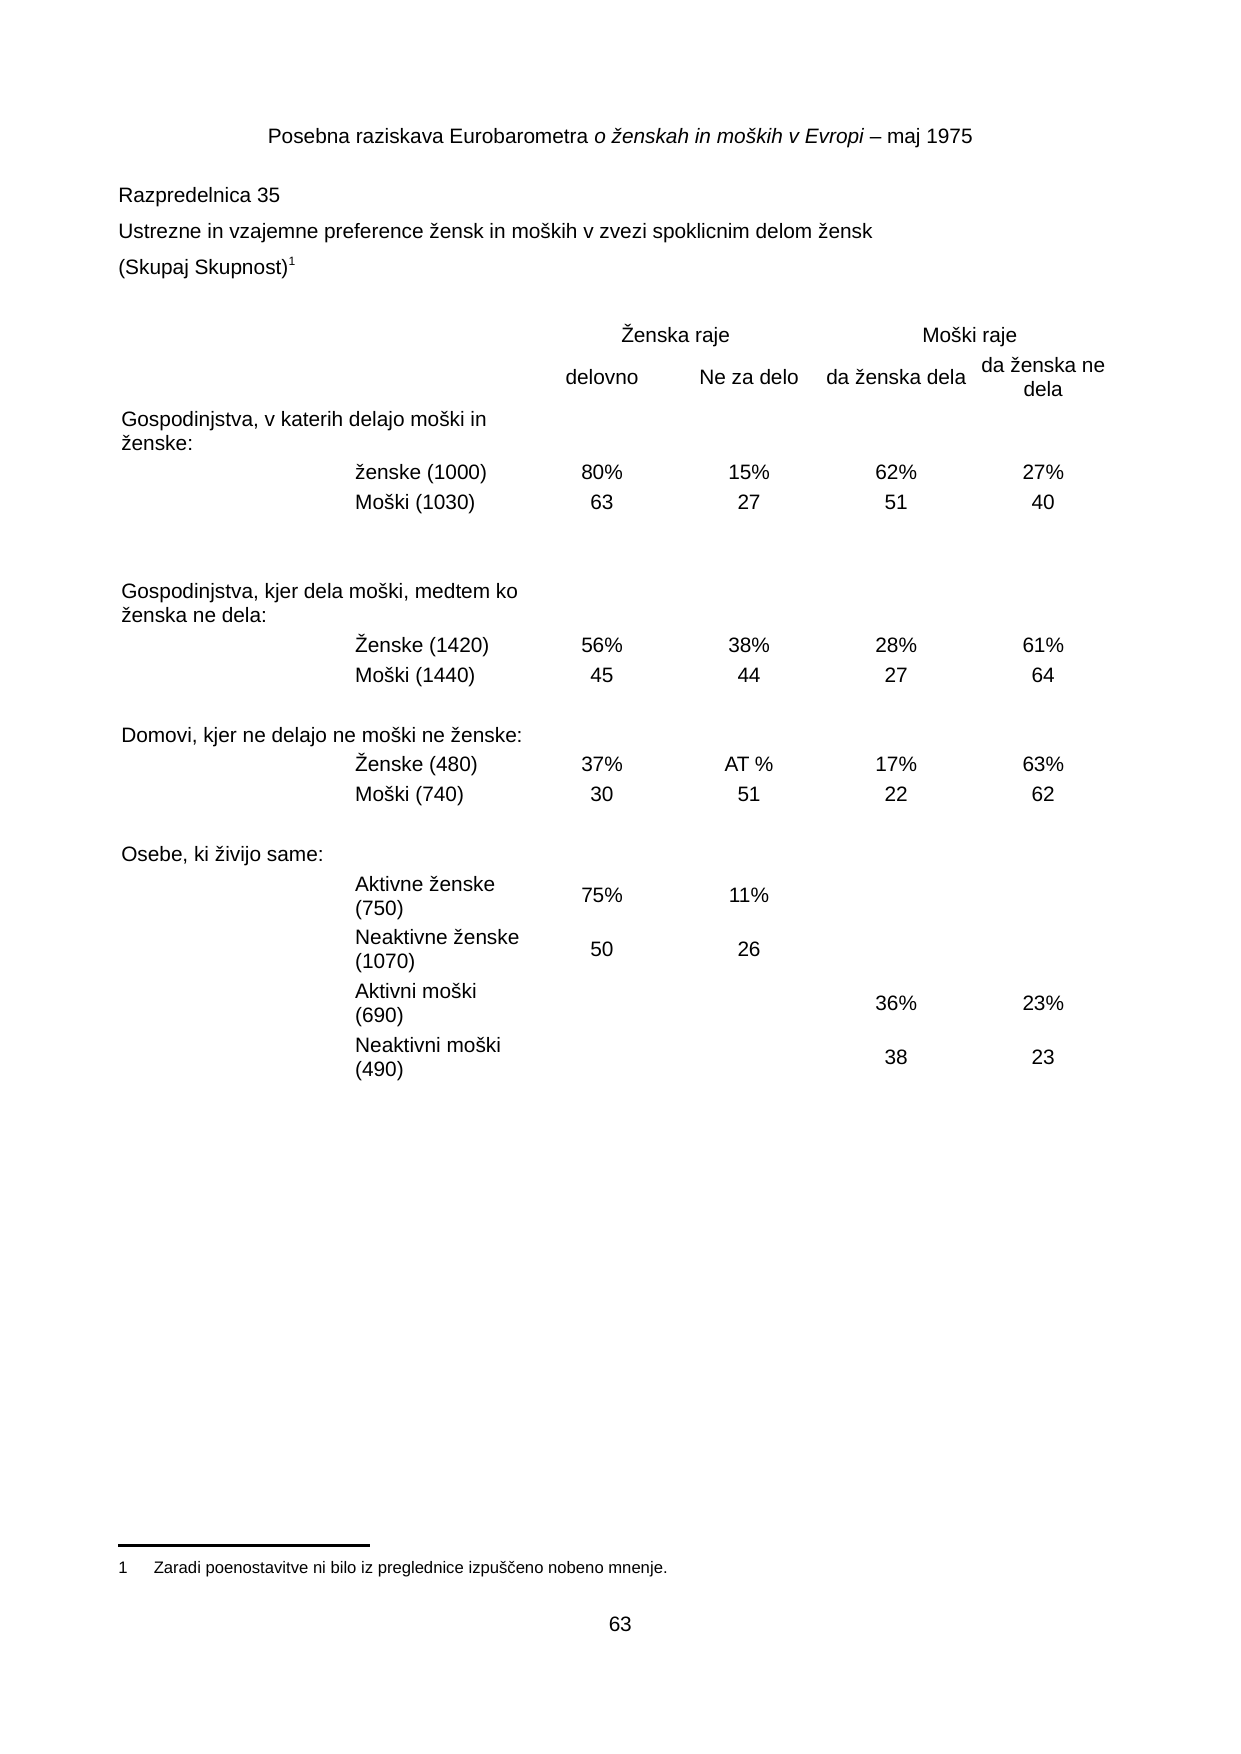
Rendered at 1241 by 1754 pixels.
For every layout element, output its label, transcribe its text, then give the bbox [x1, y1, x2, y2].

table_cell [118, 1030, 352, 1083]
table_cell da ženska ne dela [970, 350, 1117, 403]
table_cell [675, 976, 822, 1030]
table_cell [528, 720, 675, 749]
table_cell [823, 690, 969, 719]
table_cell [118, 487, 352, 517]
table_cell [970, 404, 1117, 457]
table_cell [528, 809, 675, 839]
table_cell [823, 720, 969, 749]
table_cell [675, 404, 822, 457]
table_cell 61% [970, 630, 1117, 660]
table_cell [823, 839, 969, 868]
table_cell 36% [823, 976, 969, 1030]
table_cell 38% [675, 630, 822, 660]
table_cell [675, 547, 822, 576]
table_cell [118, 660, 352, 690]
table_cell [675, 839, 822, 868]
table_cell Ženske (1420) [352, 630, 528, 660]
table_cell [352, 517, 528, 547]
table_cell delovno [528, 350, 675, 403]
table_cell [823, 517, 969, 547]
table_cell 27% [970, 457, 1117, 487]
table_cell [675, 576, 822, 630]
table_cell 50 [528, 922, 675, 976]
table_cell [823, 404, 969, 457]
table_cell 11% [675, 869, 822, 922]
table_cell [118, 869, 352, 922]
table_cell 22 [823, 779, 969, 809]
table_cell [970, 690, 1117, 719]
table_cell Gospodinjstva, kjer dela moški, medtem ko ženska ne dela: [118, 576, 528, 630]
table_cell [118, 517, 352, 547]
table_cell 23% [970, 976, 1117, 1030]
table_cell 62% [823, 457, 969, 487]
table_cell [118, 350, 352, 403]
table_cell [118, 690, 352, 719]
table_cell [675, 690, 822, 719]
table_cell Moški (740) [352, 779, 528, 809]
table_cell [528, 404, 675, 457]
table_cell [823, 869, 969, 922]
table_cell 23 [970, 1030, 1117, 1083]
table_cell [352, 547, 528, 576]
table_cell [118, 457, 352, 487]
table_cell [528, 576, 675, 630]
table_cell Moški (1030) [352, 487, 528, 517]
table_cell 28% [823, 630, 969, 660]
table_cell 27 [675, 487, 822, 517]
table_cell [528, 690, 675, 719]
table_cell 62 [970, 779, 1117, 809]
table_cell Gospodinjstva, v katerih delajo moški in ženske: [118, 404, 528, 457]
table_cell [118, 749, 352, 779]
table_cell 15% [675, 457, 822, 487]
table_cell 51 [675, 779, 822, 809]
table_cell 27 [823, 660, 969, 690]
table_cell [823, 809, 969, 839]
table_cell 37% [528, 749, 675, 779]
table_cell [528, 839, 675, 868]
table_cell [352, 350, 528, 403]
table_cell 38 [823, 1030, 969, 1083]
text Ustrezne in vzajemne preference žensk in moških v zvezi spoklicnim delom žensk [118, 219, 1122, 243]
text Zaradi poenostavitve ni bilo iz preglednice izpuščeno nobeno mnenje. [118, 1557, 1122, 1577]
table_cell AT % [675, 749, 822, 779]
table_cell [970, 922, 1117, 976]
table_cell 40 [970, 487, 1117, 517]
table_cell Aktivni moški (690) [352, 976, 528, 1030]
table_cell [675, 1030, 822, 1083]
table_cell [675, 720, 822, 749]
table_cell 64 [970, 660, 1117, 690]
table_cell Neaktivne ženske (1070) [352, 922, 528, 976]
table_cell 44 [675, 660, 822, 690]
table_cell [118, 779, 352, 809]
table_cell 80% [528, 457, 675, 487]
table_header Moški raje [823, 320, 1117, 350]
table_header [352, 320, 528, 350]
table_cell [118, 976, 352, 1030]
table_cell [118, 809, 352, 839]
table_cell [970, 809, 1117, 839]
table_cell [970, 839, 1117, 868]
table_header [118, 320, 352, 350]
table_cell Domovi, kjer ne delajo ne moški ne ženske: [118, 720, 528, 749]
table_cell [528, 976, 675, 1030]
table_cell [528, 1030, 675, 1083]
table_cell [118, 922, 352, 976]
text (Skupaj Skupnost) [118, 254, 1122, 278]
table_cell [970, 576, 1117, 630]
table_cell 45 [528, 660, 675, 690]
table_cell [970, 720, 1117, 749]
table_cell Ženske (480) [352, 749, 528, 779]
table_cell [823, 922, 969, 976]
table_cell [823, 547, 969, 576]
table_cell [970, 869, 1117, 922]
table_cell 63% [970, 749, 1117, 779]
table_cell 51 [823, 487, 969, 517]
table_cell ženske (1000) [352, 457, 528, 487]
table_cell [675, 809, 822, 839]
table_cell Osebe, ki živijo same: [118, 839, 528, 868]
table_cell Aktivne ženske (750) [352, 869, 528, 922]
table_cell 30 [528, 779, 675, 809]
table_header Ženska raje [528, 320, 822, 350]
table_cell 56% [528, 630, 675, 660]
table_cell 63 [528, 487, 675, 517]
table_cell [118, 547, 352, 576]
table_cell [970, 517, 1117, 547]
table_cell [352, 809, 528, 839]
text Razpredelnica 35 [118, 183, 1122, 207]
table_cell 75% [528, 869, 675, 922]
table_cell [528, 517, 675, 547]
table_cell Ne za delo [675, 350, 822, 403]
table_cell [528, 547, 675, 576]
table_cell Neaktivni moški (490) [352, 1030, 528, 1083]
table_cell da ženska dela [823, 350, 969, 403]
table_cell [675, 517, 822, 547]
table_cell [970, 547, 1117, 576]
table_cell [118, 630, 352, 660]
table_cell [352, 690, 528, 719]
table_cell 26 [675, 922, 822, 976]
table_cell Moški (1440) [352, 660, 528, 690]
table_cell 17% [823, 749, 969, 779]
table_cell [823, 576, 969, 630]
